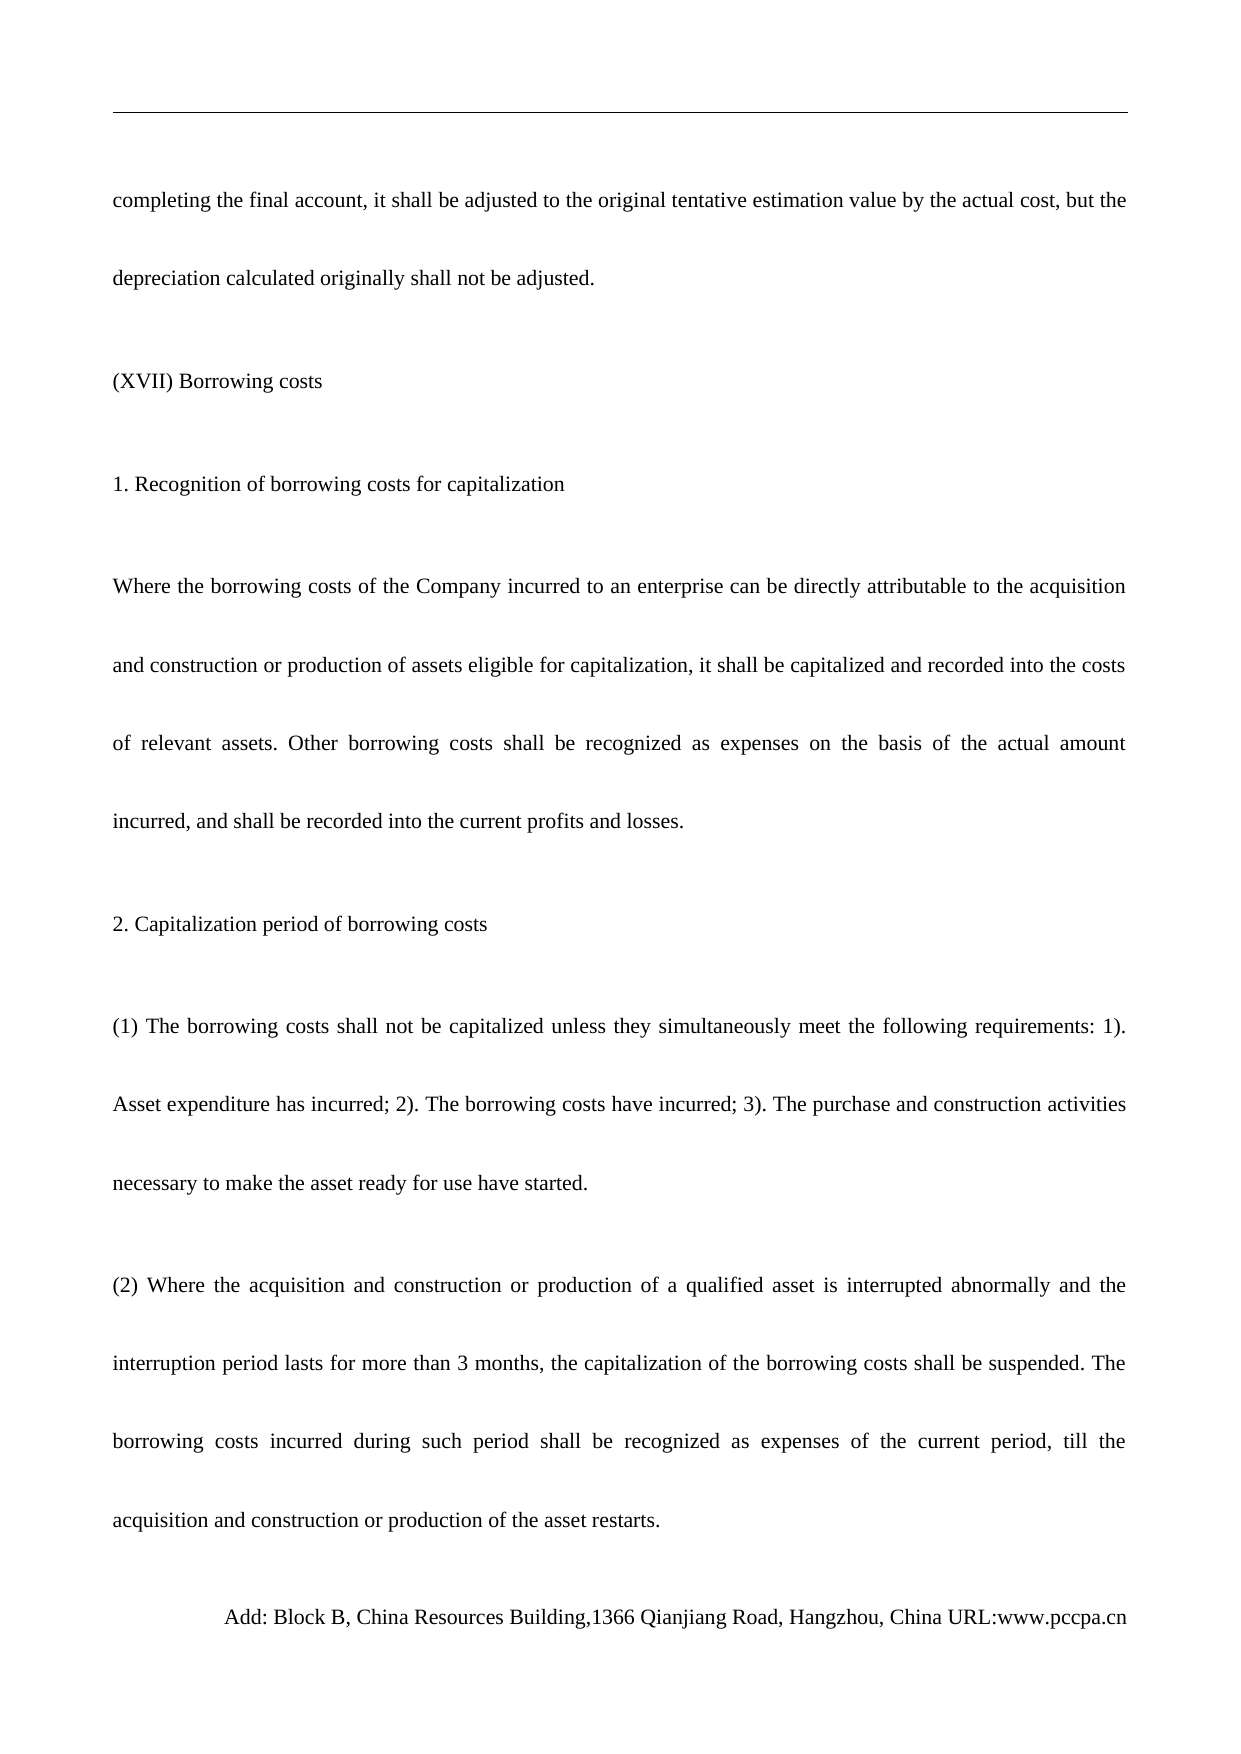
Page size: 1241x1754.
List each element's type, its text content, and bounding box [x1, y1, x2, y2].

text (1) The borrowing costs shall not be capitalized unless they simultaneously meet the following requirements: 1). Asset expenditure has incurred; 2). The borrowing costs have incurred; 3). The purchase and construction activities necessary to make the asset ready for use have started. [112, 984, 1128, 1203]
text 2. Capitalization period of borrowing costs [112, 882, 1128, 944]
text (XVII) Borrowing costs [112, 339, 1128, 402]
text Where the borrowing costs of the Company incurred to an enterprise can be directly attributable to the acquisition and construction or production of assets eligible for capitalization, it shall be capitalized and recorded into the costs of relevant assets. Other borrowing costs shall be recognized as expenses on the basis of the actual amount incurred, and shall be recorded into the current profits and losses. [112, 544, 1128, 841]
text 1. Recognition of borrowing costs for capitalization [112, 442, 1128, 504]
text completing the final account, it shall be adjusted to the original tentative estimation value by the actual cost, but the depreciation calculated originally shall not be adjusted. [112, 158, 1128, 299]
text (2) Where the acquisition and construction or production of a qualified asset is interrupted abnormally and the interruption period lasts for more than 3 months, the capitalization of the borrowing costs shall be suspended. The borrowing costs incurred during such period shall be recognized as expenses of the current period, till the acquisition and construction or production of the asset restarts. [112, 1243, 1128, 1540]
